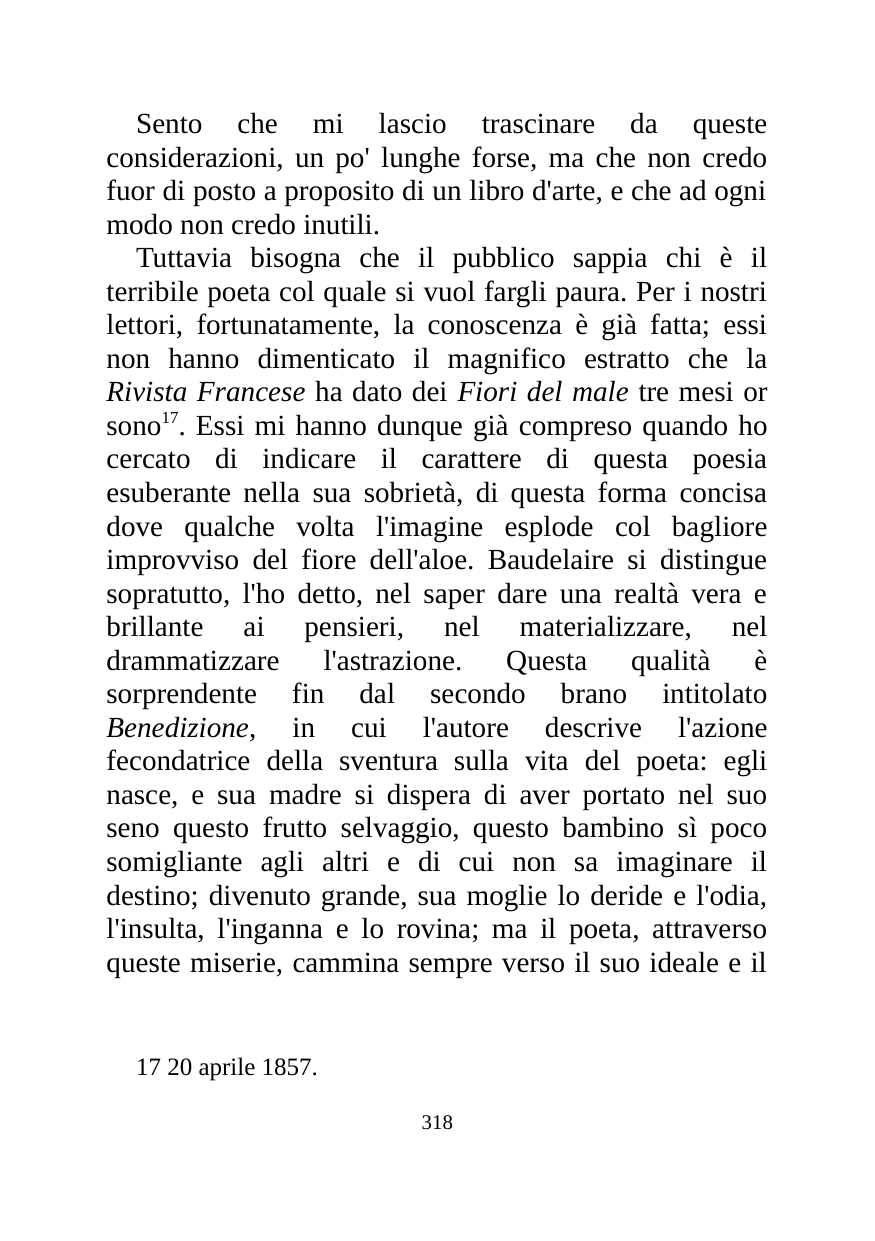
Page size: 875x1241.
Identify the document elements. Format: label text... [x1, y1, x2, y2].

text Sento che mi lascio trascinare da queste considerazioni, un po' lunghe forse, ma che non credo fuor di posto a proposito di un libro d'arte, e che ad ogni modo non credo inutili. [106, 106, 768, 240]
text Tuttavia bisogna che il pubblico sappia chi è il terribile poeta col quale si vuol fargli paura. Per i nostri lettori, fortunatamente, la conoscenza è già fatta; essi non hanno dimenticato il magnifico estratto che la Rivista Francese ha dato dei Fiori del male tre mesi or sono. Essi mi hanno dunque già compreso quando ho cercato di indicare il carattere di questa poesia esuberante nella sua sobrietà, di questa forma concisa dove qualche volta l'imagine esplode col bagliore improvviso del fiore dell'aloe. Baudelaire si distingue sopratutto, l'ho detto, nel saper dare una realtà vera e brillante ai pensieri, nel materializzare, nel drammatizzare l'astrazione. Questa qualità è sorprendente fin dal secondo brano intitolato Benedizione, in cui l'autore descrive l'azione fecondatrice della sventura sulla vita del poeta: egli nasce, e sua madre si dispera di aver portato nel suo seno questo frutto selvaggio, questo bambino sì poco somigliante agli altri e di cui non sa imaginare il destino; divenuto grande, sua moglie lo deride e l'odia, l'insulta, l'inganna e lo rovina; ma il poeta, attraverso queste miserie, cammina sempre verso il suo ideale e il [106, 240, 768, 978]
text 20 aprile 1857. [106, 1052, 768, 1080]
